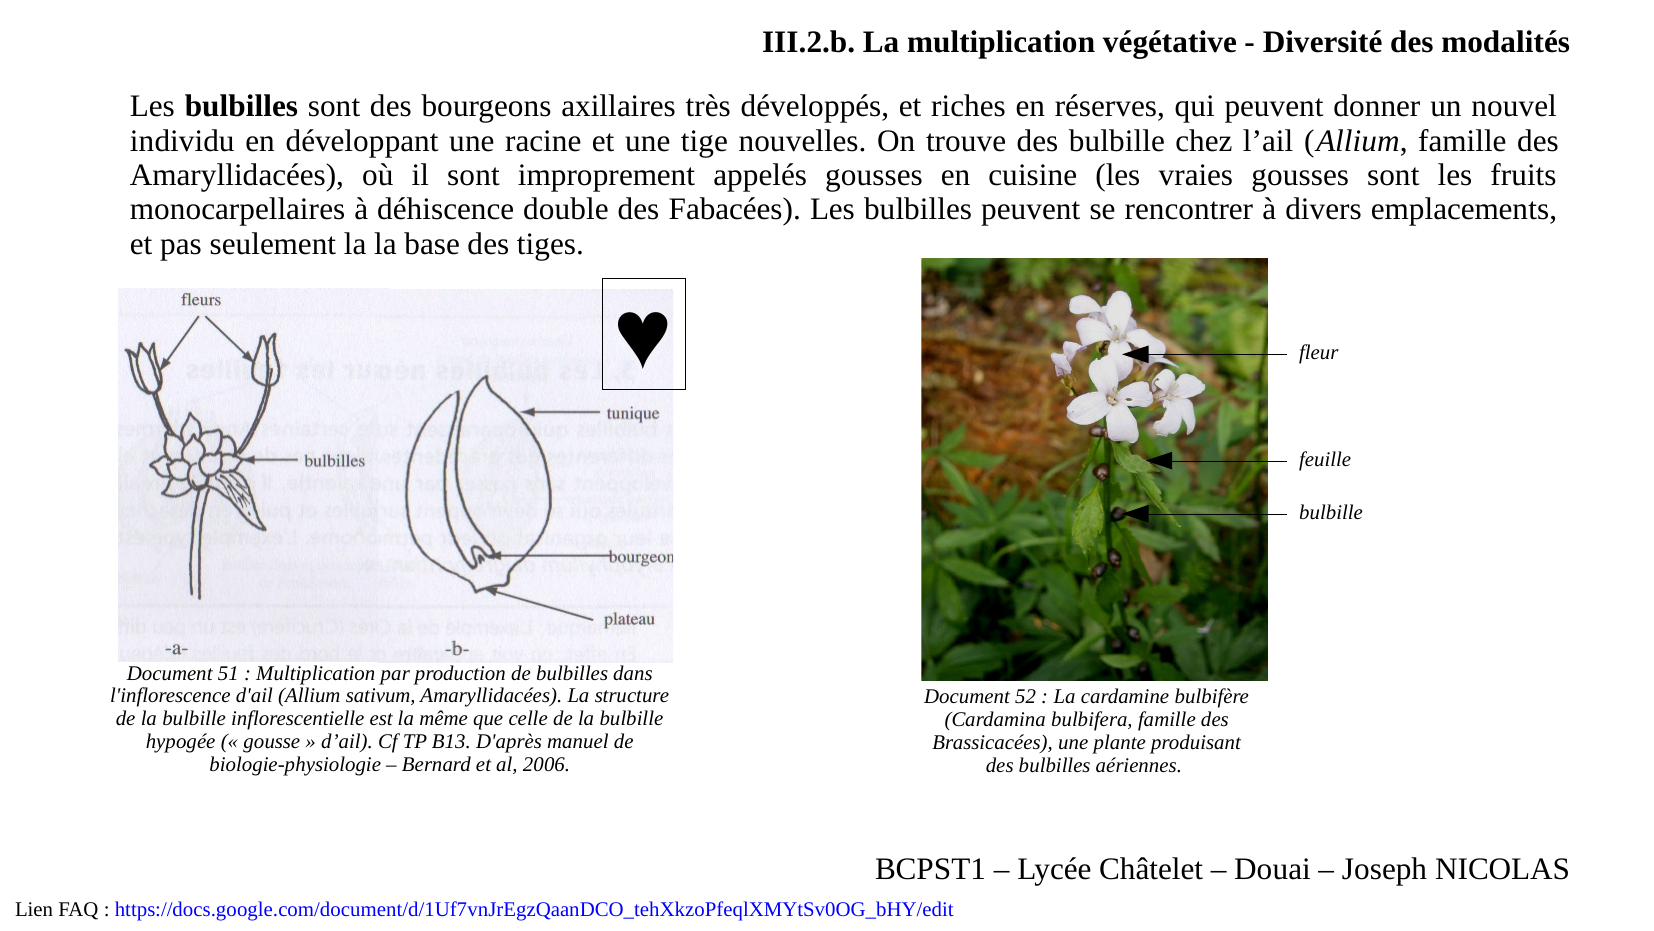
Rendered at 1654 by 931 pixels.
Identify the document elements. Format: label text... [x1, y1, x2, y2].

text_box Document 52 : La cardamine bulbifère (Cardamina bulbifera, famille des Brassicacées), une plante produisant des bulbilles aériennes. [921, 682, 1252, 789]
text_box bulbille [1299, 490, 1382, 535]
picture [118, 288, 674, 663]
text_box Lien FAQ : https://docs.google.com/document/d/1Uf7vnJrEgzQaanDCO_tehXkzoPfeqlXMYtSv0OG_bHY/edit [0, 897, 993, 931]
text_box feuille [1299, 437, 1382, 482]
text_box ♥ [602, 278, 686, 390]
picture [921, 258, 1268, 682]
text_box III.2.b. La multiplication végétative - Diversité des modalités [165, 5, 1572, 78]
text_box BCPST1 – Lycée Châtelet – Douai – Joseph NICOLAS [637, 832, 1571, 905]
text_box Les bulbilles sont des bourgeons axillaires très développés, et riches en réserves, qui peuvent donner un nouvel individu en développant une racine et une tige nouvelles. On trouve des bulbille chez l’ail (Allium, famille des Amaryllidacées), où il sont improprement appelés gousses en cuisine (les vraies gousses sont les fruits monocarpellaires à déhiscence double des Fabacées). Les bulbilles peuvent se rencontrer à divers emplacements, et pas seulement la la base des tiges. [129, 88, 1560, 290]
text_box fleur [1299, 330, 1382, 375]
text_box Document 51 : Multiplication par production de bulbilles dans l'inflorescence d'ail (Allium sativum, Amaryllidacées). La structure de la bulbille inflorescentielle est la même que celle de la bulbille hypogée (« gousse » d’ail). Cf TP B13. D'après manuel de biologie-physiologie – Bernard et al, 2006. [106, 661, 674, 777]
